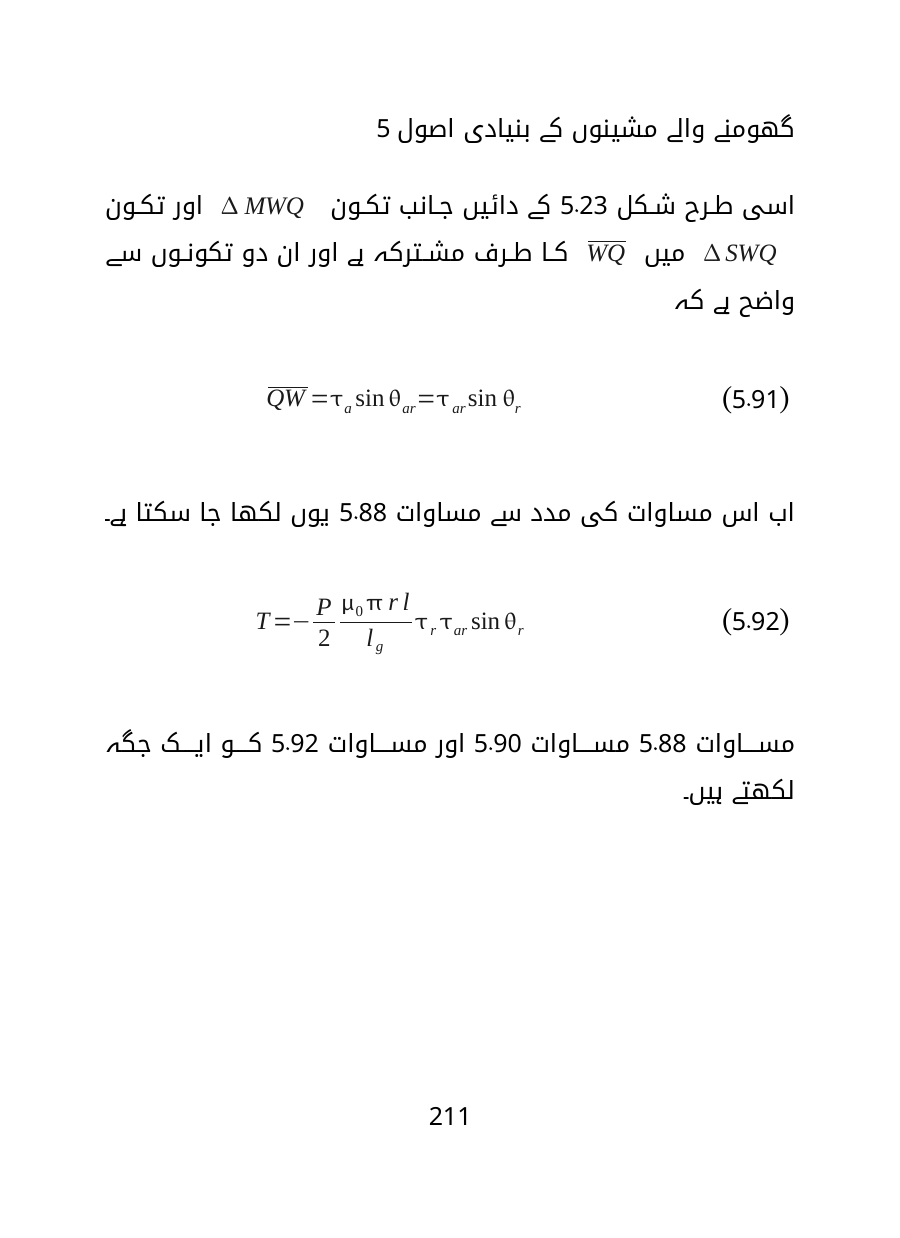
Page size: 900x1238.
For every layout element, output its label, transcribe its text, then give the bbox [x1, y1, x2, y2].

table_header (5.91) [674, 371, 795, 442]
table_header (5.92) [683, 583, 795, 673]
table_header [105, 583, 683, 673]
text مساوات 5.88 مساوات 5.90 اور مساوات 5.92 کو ایک جگہ لکھتے ہیں۔ [105, 720, 795, 815]
text اب اس مساوات کی مدد سے مساوات 5.88 یوں لکھا جا سکتا ہے۔ [105, 489, 795, 536]
table_header [105, 371, 674, 442]
text اسی طرح شکل 5.23 کے دائیں جانب تکون اور تکونمیںکا طرف مشترکہ ہے اور ان دو تکونوں سے واضح ہے کہ [105, 182, 795, 324]
